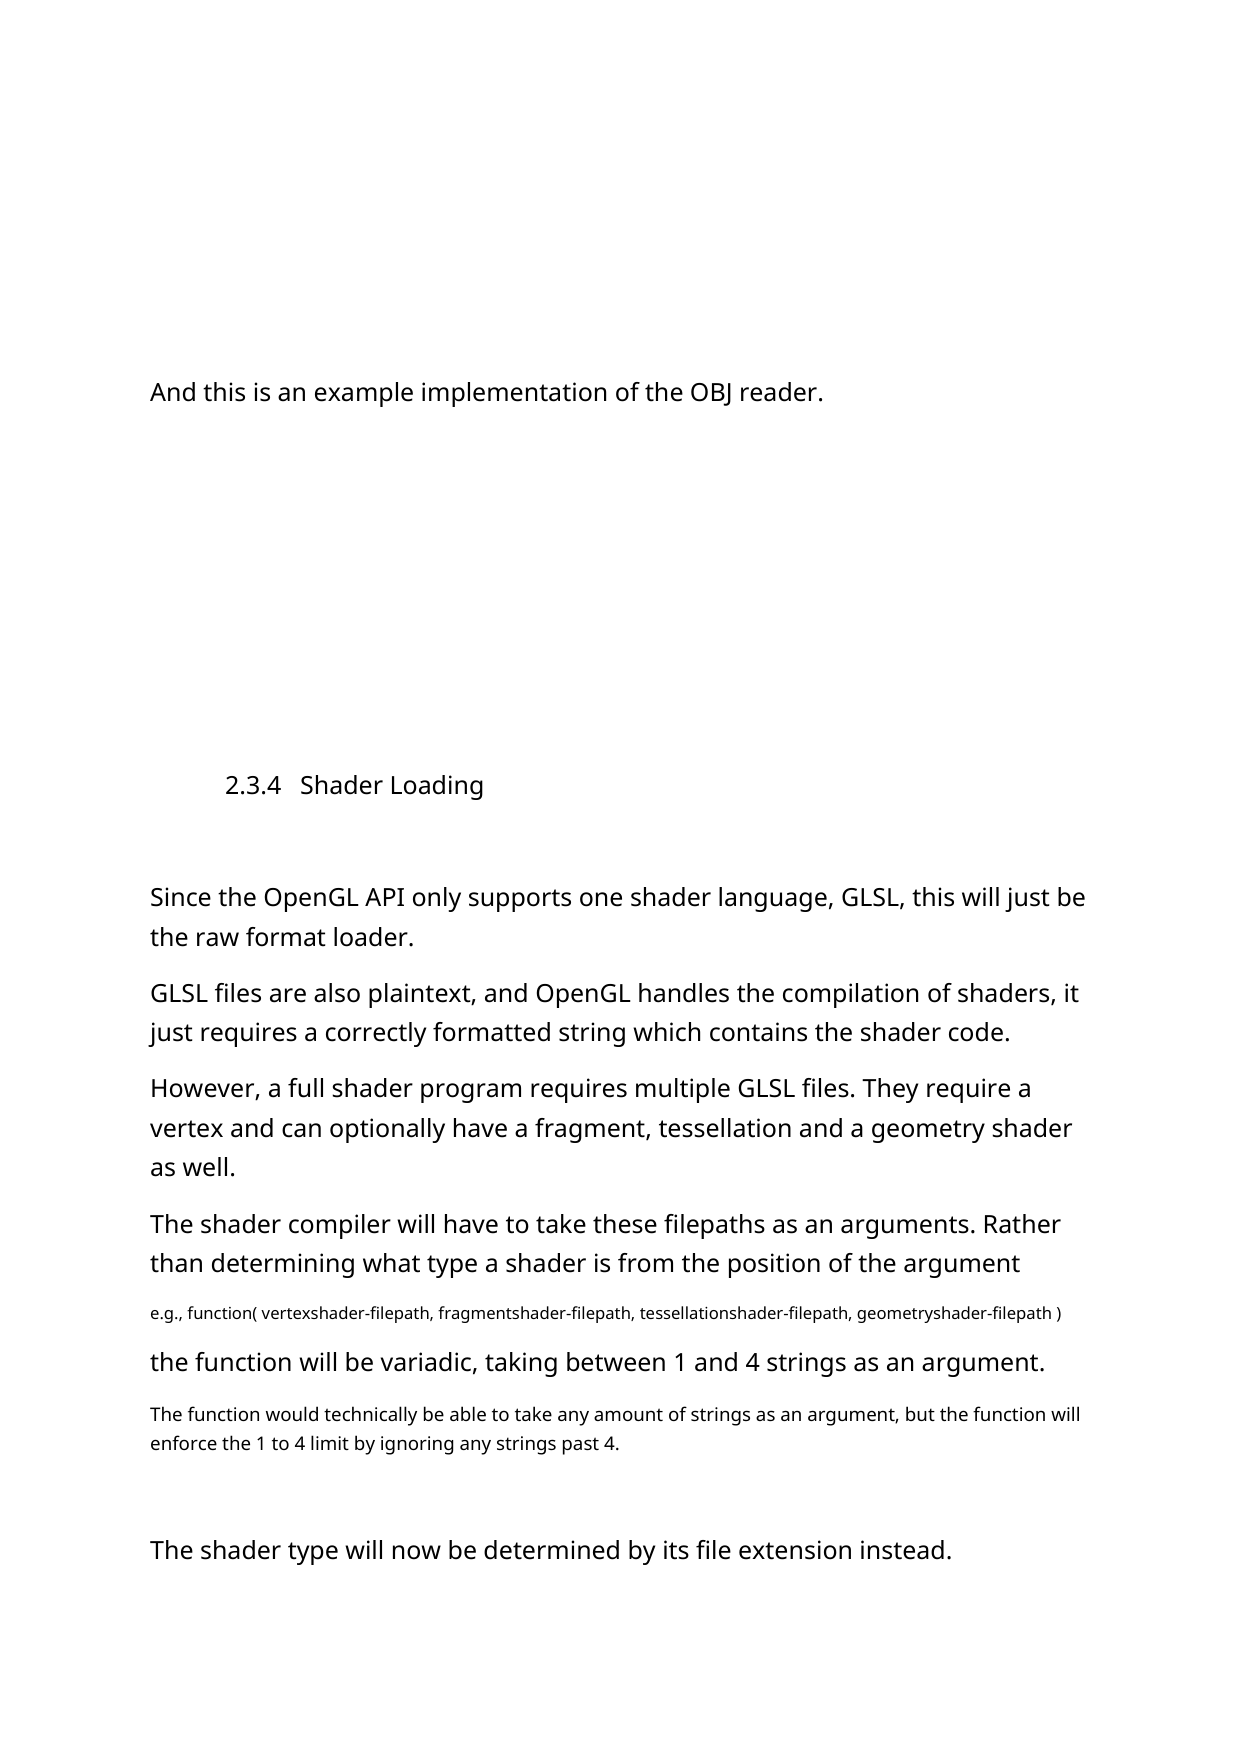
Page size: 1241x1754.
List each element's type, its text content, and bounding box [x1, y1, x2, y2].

text Since the OpenGL API only supports one shader language, GLSL, this will just be the raw format loader. [150, 880, 1090, 953]
text And this is an example implementation of the OBJ reader. [150, 374, 1090, 409]
text 2.3.4 Shader Loading [150, 768, 1090, 802]
text The function would technically be able to take any amount of strings as an argument, but the function will enforce the 1 to 4 limit by ignoring any strings past 4. [150, 1401, 1090, 1456]
text The shader type will now be determined by its file extension instead. [150, 1533, 1090, 1567]
text The shader compiler will have to take these filepaths as an arguments. Rather than determining what type a shader is from the position of the argument [150, 1206, 1090, 1280]
text However, a full shader program requires multiple GLSL files. They require a vertex and can optionally have a fragment, tessellation and a geometry shader as well. [150, 1071, 1090, 1184]
text GLSL files are also plaintext, and OpenGL handles the compilation of shaders, it just requires a correctly formatted string which contains the shader code. [150, 976, 1090, 1049]
text e.g., function( vertexshader-filepath, fragmentshader-filepath, tessellationshader-filepath, geometryshader-filepath ) [150, 1302, 1090, 1324]
text the function will be variadic, taking between 1 and 4 strings as an argument. [150, 1345, 1090, 1379]
